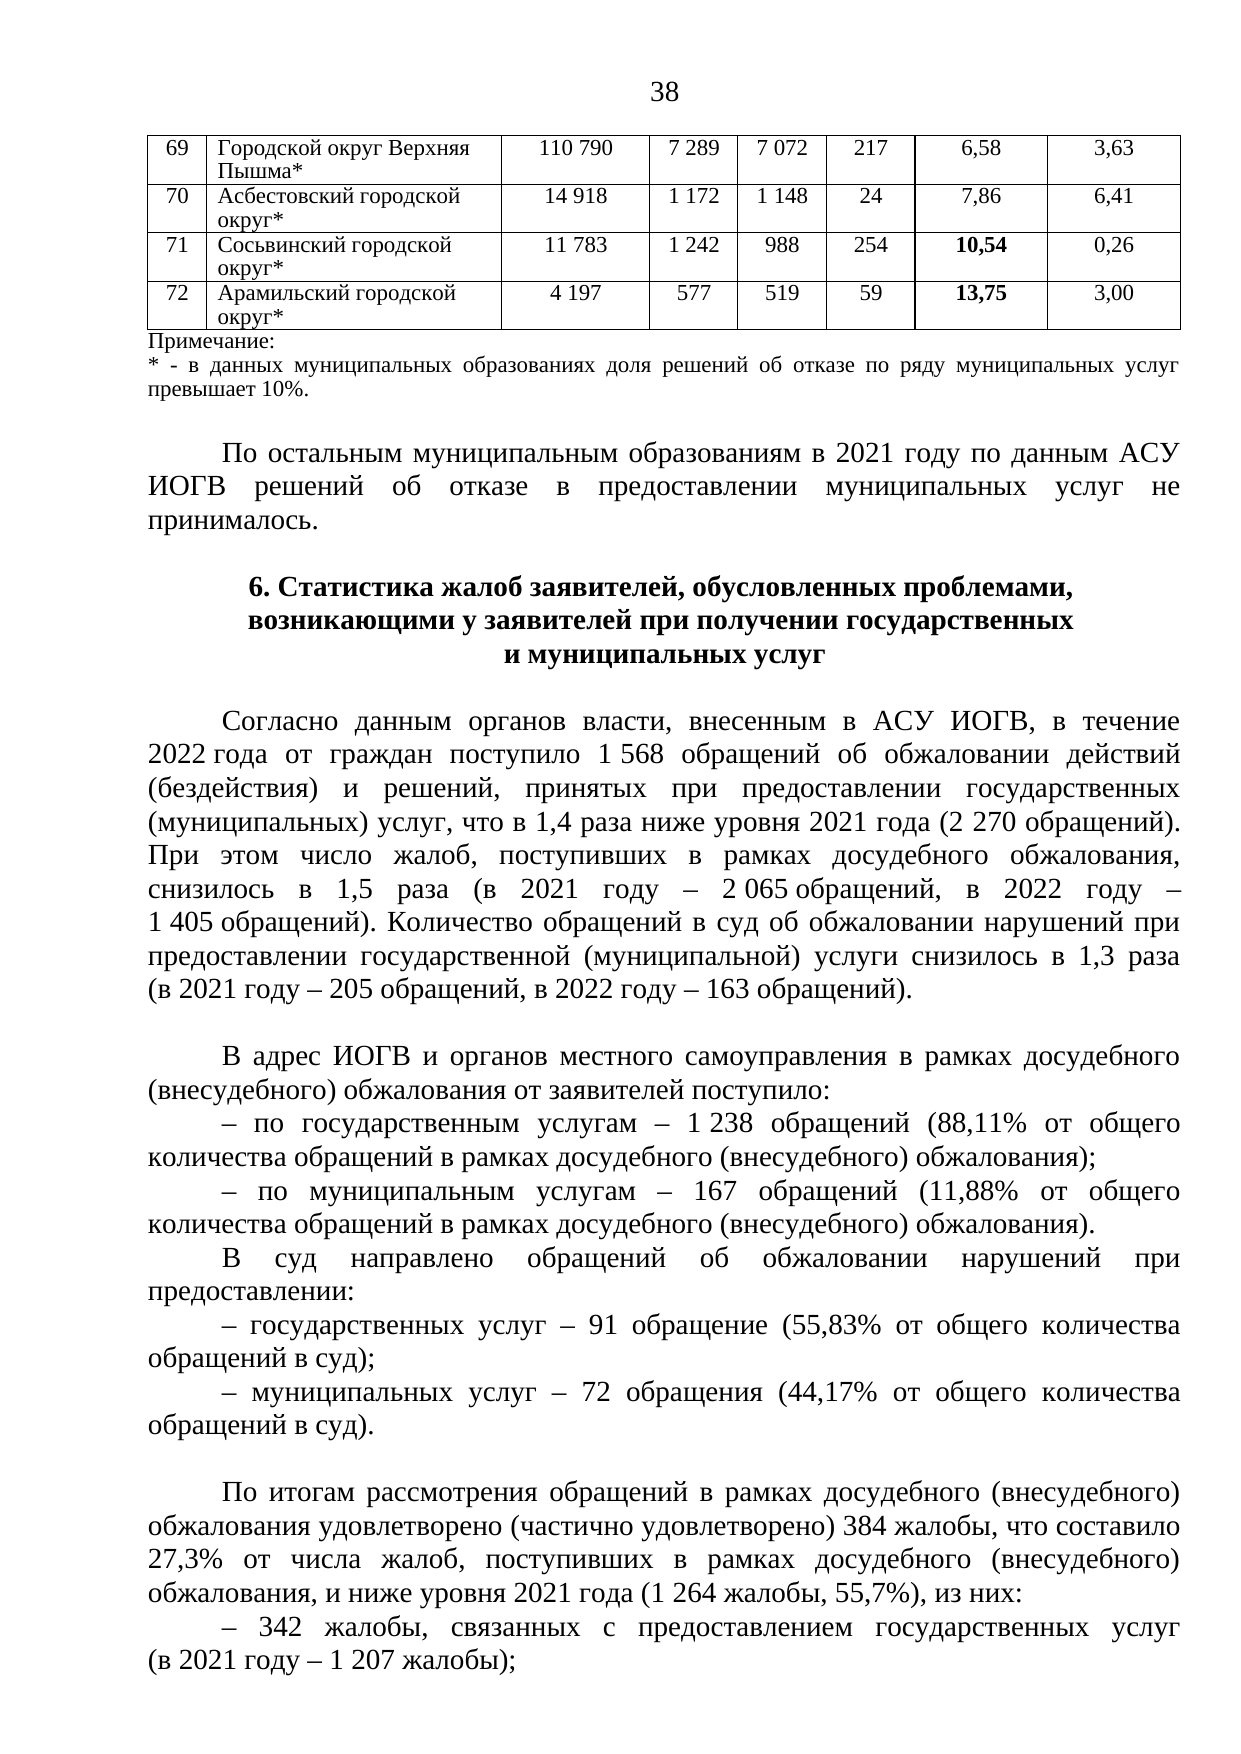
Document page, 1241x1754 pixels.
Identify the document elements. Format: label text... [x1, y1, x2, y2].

table_cell 6,58 [916, 136, 1047, 184]
text * - в данных муниципальных образованиях доля решений об отказе по ряду муниципальных услуг превышает 10%. [148, 354, 1181, 401]
text – по государственным услугам – 1 238 обращений (88,11% от общего количества обращений в рамках досудебного (внесудебного) обжалования); [148, 1106, 1181, 1173]
table_cell 217 [827, 136, 914, 184]
table_cell Асбестовский городской округ* [207, 185, 501, 232]
text Согласно данным органов власти, внесенным в АСУ ИОГВ, в течение 2022 года от граждан поступило 1 568 обращений об обжаловании действий (бездействия) и решений, принятых при предоставлении государственных (муниципальных) услуг, что в 1,4 раза ниже уровня 2021 года (2 270 обращений). При этом число жалоб, поступивших в рамках досудебного обжалования, снизилось в 1,5 раза (в 2021 году – 2 065 обращений, в 2022 году – 1 405 обращений). Количество обращений в суд об обжаловании нарушений при предоставлении государственной (муниципальной) услуги снизилось в 1,3 раза (в 2021 году – 205 обращений, в 2022 году – 163 обращений). [148, 703, 1181, 1005]
text В суд направлено обращений об обжаловании нарушений при предоставлении: [148, 1240, 1181, 1307]
table_cell 24 [827, 185, 914, 232]
text По остальным муниципальным образованиям в 2021 году по данным АСУ ИОГВ решений об отказе в предоставлении муниципальных услуг не принималось. [148, 435, 1181, 535]
table_cell 59 [827, 282, 914, 329]
text – по муниципальным услугам – 167 обращений (11,88% от общего количества обращений в рамках досудебного (внесудебного) обжалования). [148, 1173, 1181, 1240]
table_cell 70 [148, 185, 206, 232]
table_cell 10,54 [916, 233, 1047, 281]
table_cell 1 172 [650, 185, 737, 232]
text – 342 жалобы, связанных с предоставлением государственных услуг (в 2021 году – 1 207 жалобы); [148, 1609, 1181, 1676]
table_cell 69 [148, 136, 206, 184]
table_cell 7,86 [916, 185, 1047, 232]
table_cell 1 242 [650, 233, 737, 281]
table_cell 3,00 [1048, 282, 1180, 329]
table_cell 1 148 [738, 185, 826, 232]
table_cell 3,63 [1048, 136, 1180, 184]
table_cell 7 072 [738, 136, 826, 184]
table_cell 14 918 [502, 185, 649, 232]
table_cell 254 [827, 233, 914, 281]
text В адрес ИОГВ и органов местного самоуправления в рамках досудебного (внесудебного) обжалования от заявителей поступило: [148, 1038, 1181, 1106]
text – муниципальных услуг – 72 обращения (44,17% от общего количества обращений в суд). [148, 1374, 1181, 1441]
text – государственных услуг – 91 обращение (55,83% от общего количества обращений в суд); [148, 1307, 1181, 1374]
table_cell Арамильский городской округ* [207, 282, 501, 329]
table_cell 988 [738, 233, 826, 281]
table_cell 71 [148, 233, 206, 281]
table_cell 577 [650, 282, 737, 329]
table_cell 72 [148, 282, 206, 329]
table_cell 110 790 [502, 136, 649, 184]
text По итогам рассмотрения обращений в рамках досудебного (внесудебного) обжалования удовлетворено (частично удовлетворено) 384 жалобы, что составило 27,3% от числа жалоб, поступивших в рамках досудебного (внесудебного) обжалования, и ниже уровня 2021 года (1 264 жалобы, 55,7%), из них: [148, 1474, 1181, 1609]
table_cell 519 [738, 282, 826, 329]
table_cell Городской округ Верхняя Пышма* [207, 136, 501, 184]
table_cell 13,75 [916, 282, 1047, 329]
table_cell 0,26 [1048, 233, 1180, 281]
table_cell 7 289 [650, 136, 737, 184]
table_cell Сосьвинский городской округ* [207, 233, 501, 281]
table_cell 4 197 [502, 282, 649, 329]
text 6. Статистика жалоб заявителей, обусловленных проблемами, возникающими у заявителей при получении государственных и муниципальных услуг [148, 569, 1181, 669]
text Примечание: [148, 330, 1181, 354]
table_cell 11 783 [502, 233, 649, 281]
table_cell 6,41 [1048, 185, 1180, 232]
